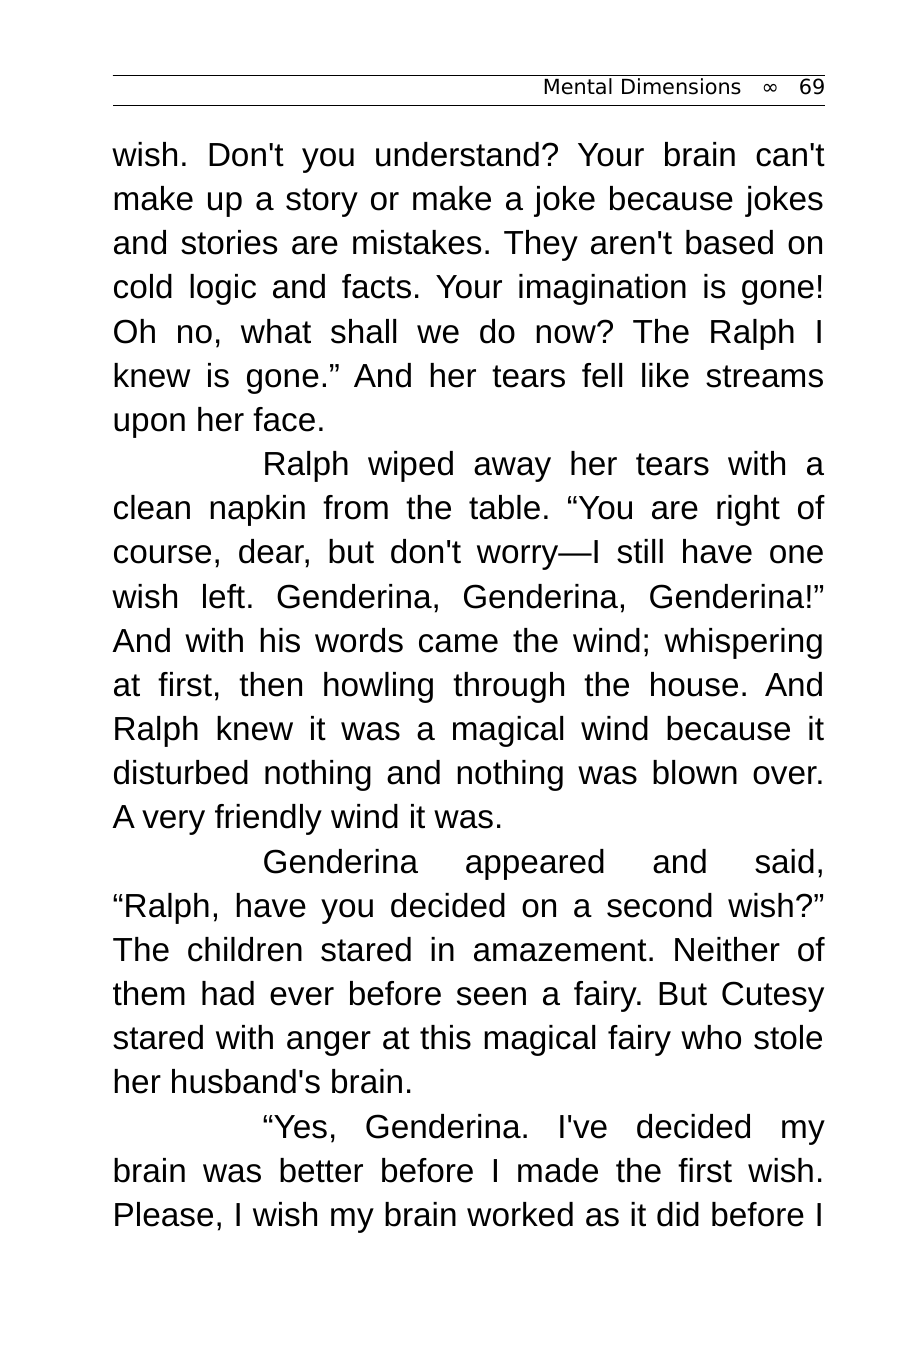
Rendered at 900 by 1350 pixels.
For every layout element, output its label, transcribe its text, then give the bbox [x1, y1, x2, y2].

text Ralph wiped away her tears with a clean napkin from the table. “You are right of course, dear, but don't worry—I still have one wish left. Genderina, Genderina, Genderina!” And with his words came the wind; whispering at first, then howling through the house. And Ralph knew it was a magical wind because it disturbed nothing and nothing was blown over. A very friendly wind it was. [112, 444, 825, 836]
text “Yes, Genderina. I've decided my brain was better before I made the first wish. Please, I wish my brain worked as it did before I [112, 1107, 825, 1233]
text wish. Don't you understand? Your brain can't make up a story or make a joke because jokes and stories are mistakes. They aren't based on cold logic and facts. Your imagination is gone! Oh no, what shall we do now? The Ralph I knew is gone.” And her tears fell like streams upon her face. [112, 135, 825, 438]
text Genderina appeared and said, “Ralph, have you decided on a second wish?” The children stared in amazement. Neither of them had ever before seen a fairy. But Cutesy stared with anger at this magical fairy who stole her husband's brain. [112, 842, 825, 1101]
